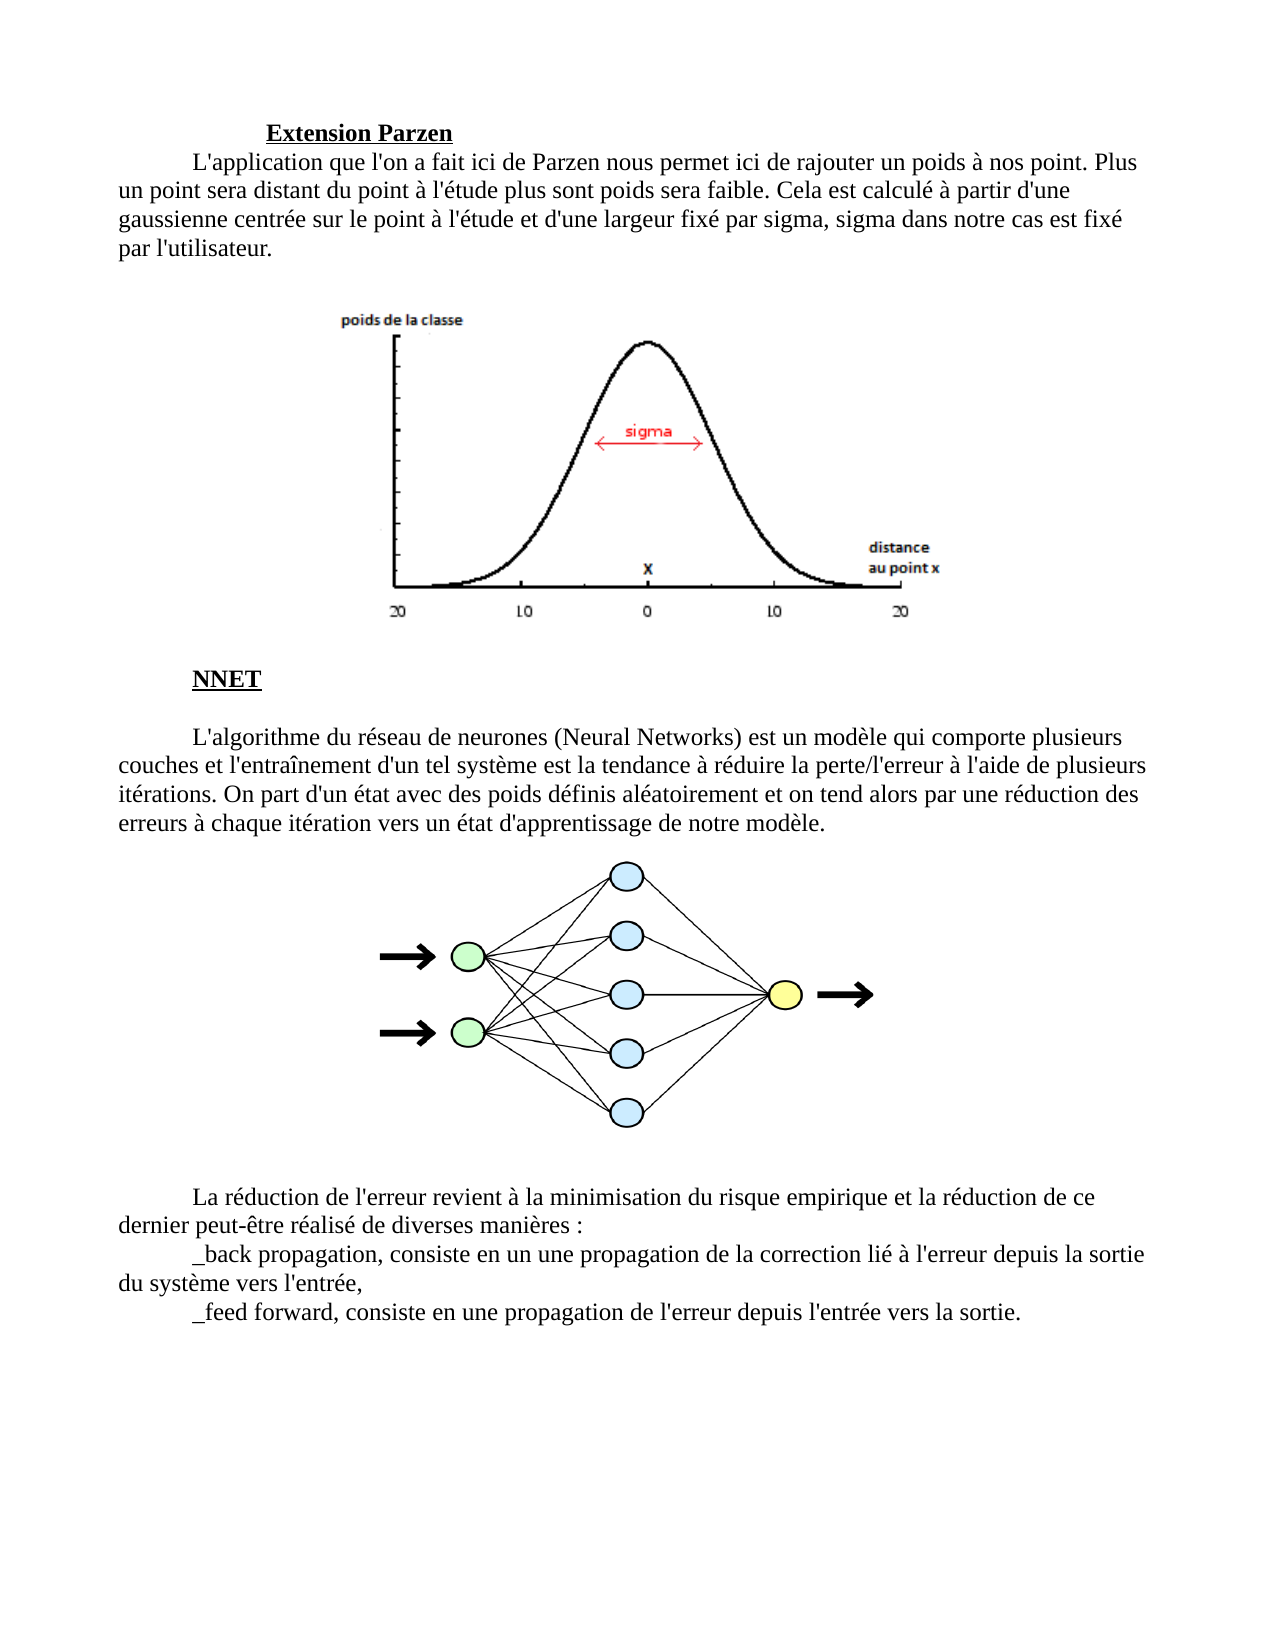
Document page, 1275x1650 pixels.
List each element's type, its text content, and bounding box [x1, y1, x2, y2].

text NNET [118, 664, 1157, 693]
picture [336, 294, 949, 625]
text L'application que l'on a fait ici de Parzen nous permet ici de rajouter un poids à nos point. Plus un point sera distant du point à l'étude plus sont poids sera faible. Cela est calculé à partir d'une gaussienne centrée sur le point à l'étude et d'une largeur fixé par sigma, sigma dans notre cas est fixé par l'utilisateur. [118, 147, 1157, 262]
text Extension Parzen [118, 118, 1157, 147]
text _back propagation, consiste en un une propagation de la correction lié à l'erreur depuis la sortie du système vers l'entrée, [118, 1239, 1157, 1297]
text L'algorithme du réseau de neurones (Neural Networks) est un modèle qui comporte plusieurs couches et l'entraînement d'un tel système est la tendance à réduire la perte/l'erreur à l'aide de plusieurs itérations. On part d'un état avec des poids définis aléatoirement et on tend alors par une réduction des erreurs à chaque itération vers un état d'apprentissage de notre modèle. [118, 722, 1157, 837]
text _feed forward, consiste en une propagation de l'erreur depuis l'entrée vers la sortie. [118, 1297, 1157, 1326]
picture [379, 861, 874, 1128]
text La réduction de l'erreur revient à la minimisation du risque empirique et la réduction de ce dernier peut-être réalisé de diverses manières : [118, 1182, 1157, 1239]
